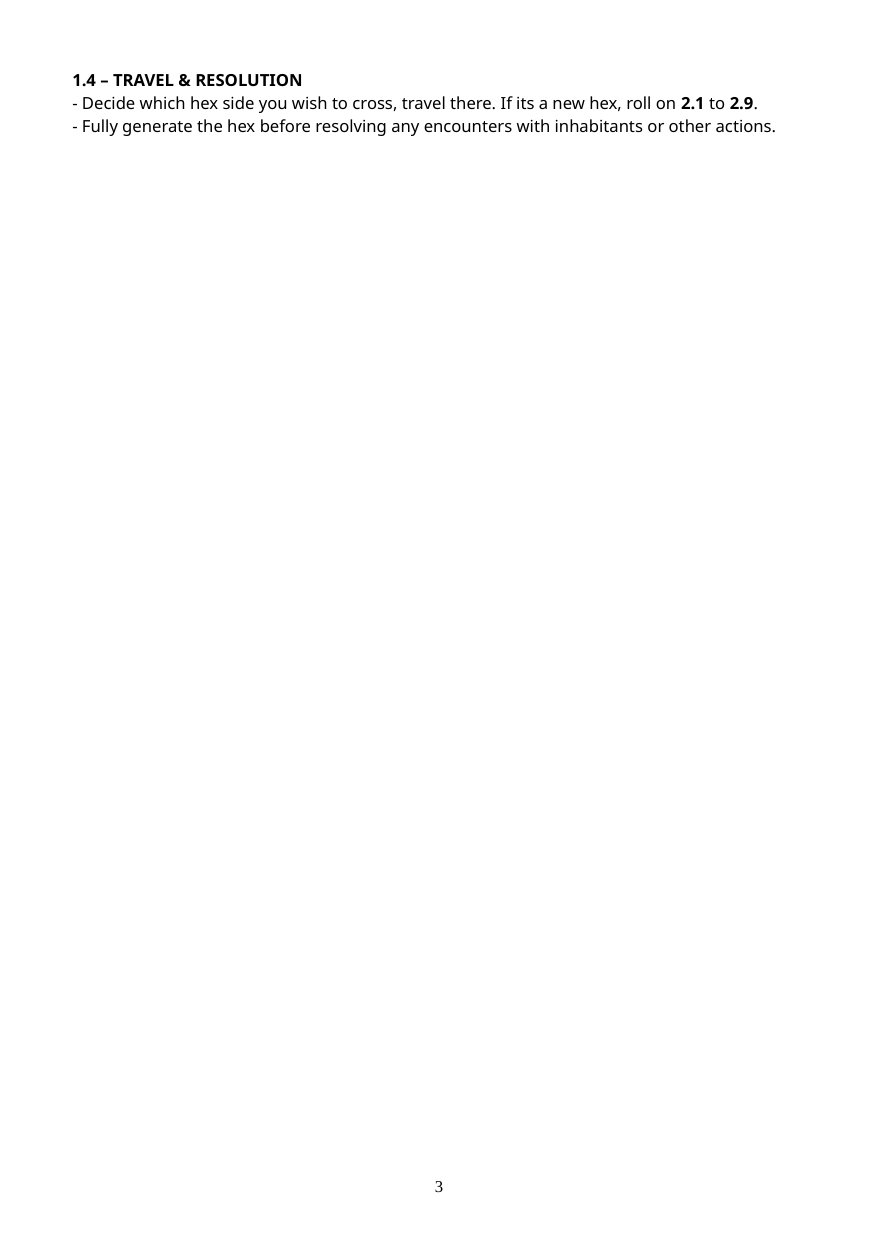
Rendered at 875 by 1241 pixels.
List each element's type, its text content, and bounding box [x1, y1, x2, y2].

text - Fully generate the hex before resolving any encounters with inhabitants or other actions. [72, 114, 806, 137]
text 1.4 – TRAVEL & RESOLUTION [72, 69, 806, 92]
text - Decide which hex side you wish to cross, travel there. If its a new hex, roll on 2.1 to 2.9. [72, 92, 806, 114]
